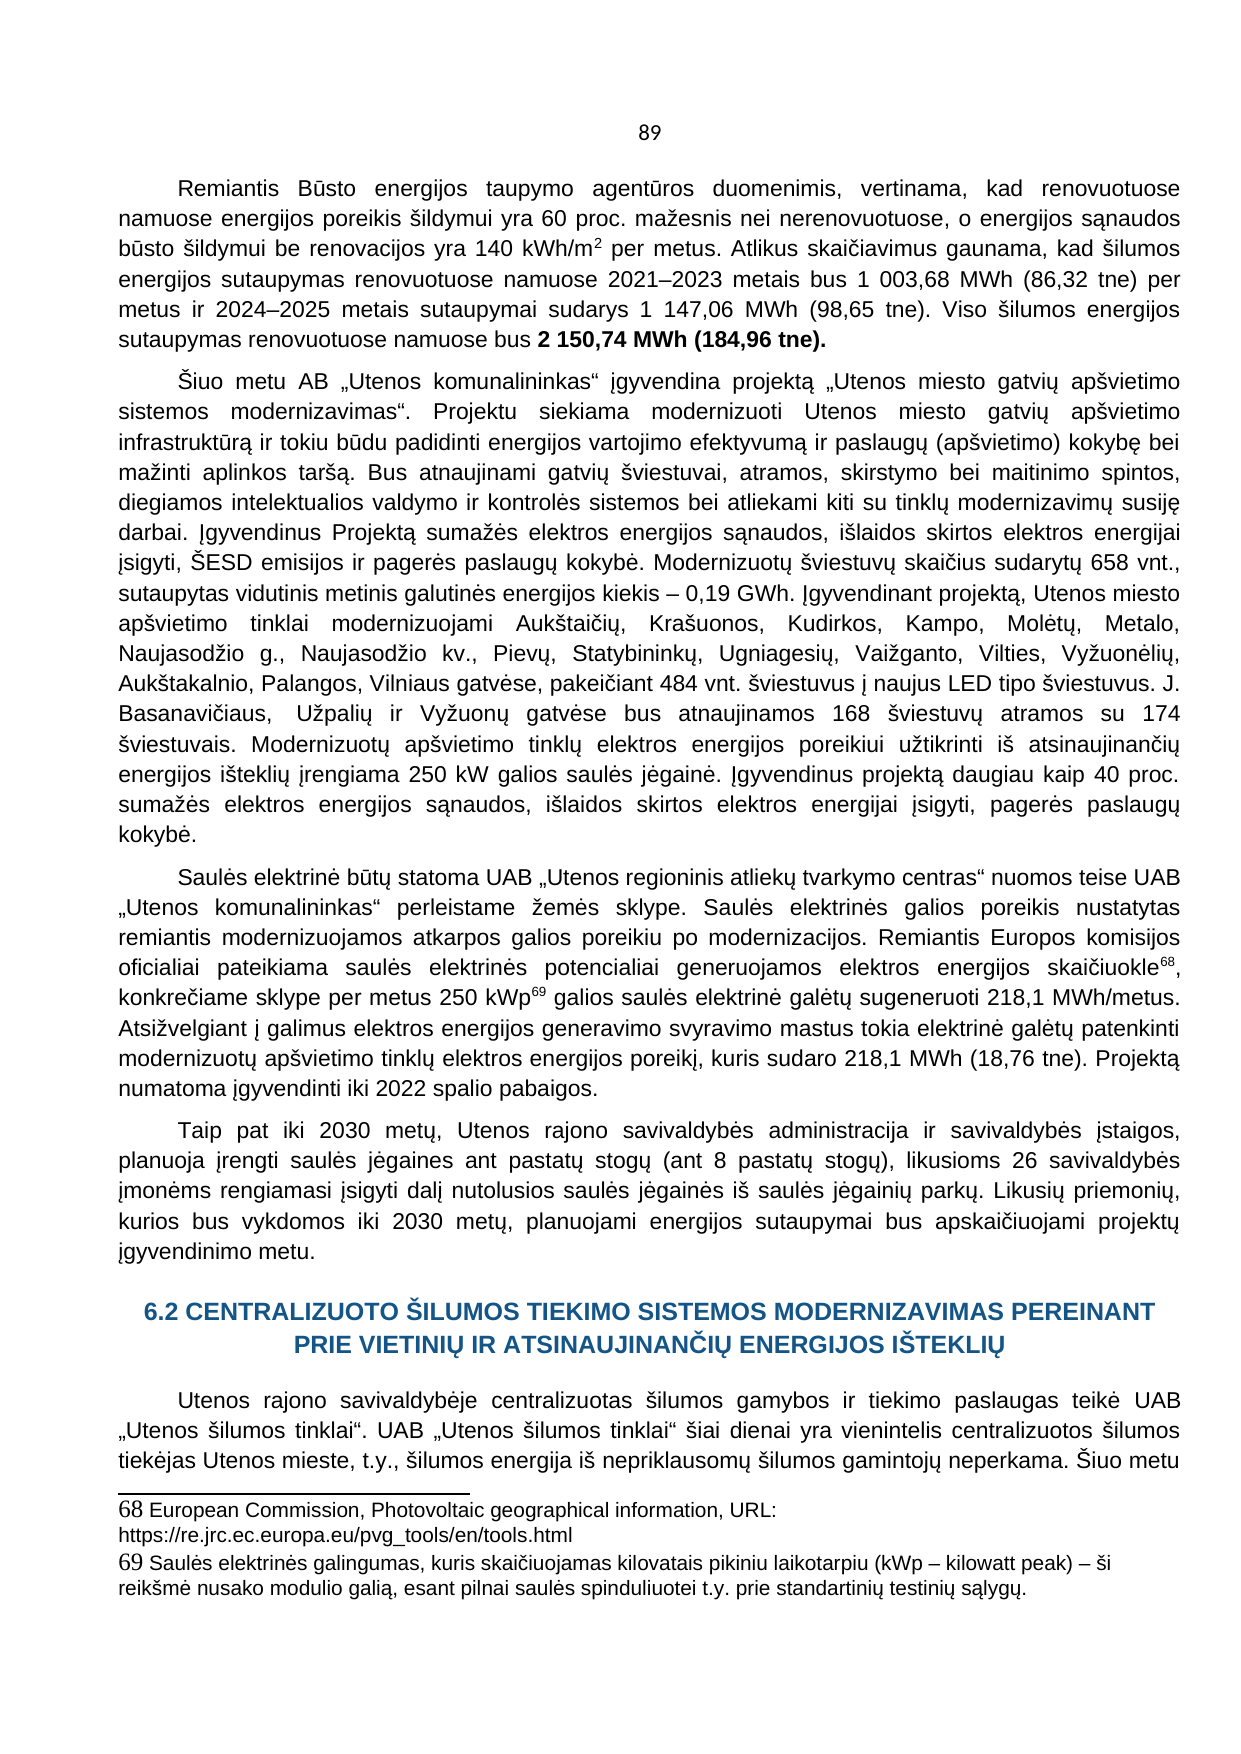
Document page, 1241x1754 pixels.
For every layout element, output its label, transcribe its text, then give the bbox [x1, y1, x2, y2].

text Saulės elektrinė būtų statoma UAB „Utenos regioninis atliekų tvarkymo centras“ nuomos teise UAB „Utenos komunalininkas“ perleistame žemės sklype. Saulės elektrinės galios poreikis nustatytas remiantis modernizuojamos atkarpos galios poreikiu po modernizacijos. Remiantis Europos komisijos oficialiai pateikiama saulės elektrinės potencialiai generuojamos elektros energijos skaičiuokle, konkrečiame sklype per metus 250 kWp galios saulės elektrinė galėtų sugeneruoti 218,1 MWh/metus. Atsižvelgiant į galimus elektros energijos generavimo svyravimo mastus tokia elektrinė galėtų patenkinti modernizuotų apšvietimo tinklų elektros energijos poreikį, kuris sudaro 218,1 MWh (18,76 tne). Projektą numatoma įgyvendinti iki 2022 spalio pabaigos. [118, 863, 1181, 1101]
text Remiantis Būsto energijos taupymo agentūros duomenimis, vertinama, kad renovuotuose namuose energijos poreikis šildymui yra 60 proc. mažesnis nei nerenovuotuose, o energijos sąnaudos būsto šildymui be renovacijos yra 140 kWh/m2 per metus. Atlikus skaičiavimus gaunama, kad šilumos energijos sutaupymas renovuotuose namuose 2021–2023 metais bus 1 003,68 MWh (86,32 tne) per metus ir 2024–2025 metais sutaupymai sudarys 1 147,06 MWh (98,65 tne). Viso šilumos energijos sutaupymas renovuotuose namuose bus 2 150,74 MWh (184,96 tne). [118, 175, 1181, 352]
text Šiuo metu AB „Utenos komunalininkas“ įgyvendina projektą „Utenos miesto gatvių apšvietimo sistemos modernizavimas“. Projektu siekiama modernizuoti Utenos miesto gatvių apšvietimo infrastruktūrą ir tokiu būdu padidinti energijos vartojimo efektyvumą ir paslaugų (apšvietimo) kokybę bei mažinti aplinkos taršą. Bus atnaujinami gatvių šviestuvai, atramos, skirstymo bei maitinimo spintos, diegiamos intelektualios valdymo ir kontrolės sistemos bei atliekami kiti su tinklų modernizavimų susiję darbai. Įgyvendinus Projektą sumažės elektros energijos sąnaudos, išlaidos skirtos elektros energijai įsigyti, ŠESD emisijos ir pagerės paslaugų kokybė. Modernizuotų šviestuvų skaičius sudarytų 658 vnt., sutaupytas vidutinis metinis galutinės energijos kiekis – 0,19 GWh. Įgyvendinant projektą, Utenos miesto apšvietimo tinklai modernizuojami Aukštaičių, Krašuonos, Kudirkos, Kampo, Molėtų, Metalo, Naujasodžio g., Naujasodžio kv., Pievų, Statybininkų, Ugniagesių, Vaižganto, Vilties, Vyžuonėlių, Aukštakalnio, Palangos, Vilniaus gatvėse, pakeičiant 484 vnt. šviestuvus į naujus LED tipo šviestuvus. J. Basanavičiaus, Užpalių ir Vyžuonų gatvėse bus atnaujinamos 168 šviestuvų atramos su 174 šviestuvais. Modernizuotų apšvietimo tinklų elektros energijos poreikiui užtikrinti iš atsinaujinančių energijos išteklių įrengiama 250 kW galios saulės jėgainė. Įgyvendinus projektą daugiau kaip 40 proc. sumažės elektros energijos sąnaudos, išlaidos skirtos elektros energijai įsigyti, pagerės paslaugų kokybė. [118, 368, 1181, 848]
text Saulės elektrinės galingumas, kuris skaičiuojamas kilovatais pikiniu laikotarpiu (kWp – kilowatt peak) – ši reikšmė nusako modulio galią, esant pilnai saulės spinduliuotei t.y. prie standartinių testinių sąlygų. [118, 1547, 1181, 1599]
text Utenos rajono savivaldybėje centralizuotas šilumos gamybos ir tiekimo paslaugas teikė UAB „Utenos šilumos tinklai“. UAB „Utenos šilumos tinklai“ šiai dienai yra vienintelis centralizuotos šilumos tiekėjas Utenos mieste, t.y., šilumos energija iš nepriklausomų šilumos gamintojų neperkama. Šiuo metu [118, 1387, 1181, 1474]
text Taip pat iki 2030 metų, Utenos rajono savivaldybės administracija ir savivaldybės įstaigos, planuoja įrengti saulės jėgaines ant pastatų stogų (ant 8 pastatų stogų), likusioms 26 savivaldybės įmonėms rengiamasi įsigyti dalį nutolusios saulės jėgainės iš saulės jėgainių parkų. Likusių priemonių, kurios bus vykdomos iki 2030 metų, planuojami energijos sutaupymai bus apskaičiuojami projektų įgyvendinimo metu. [118, 1117, 1181, 1264]
subtitle 6.2 Centralizuoto šilumos tiekimo sistemos modernizavimas pereinant prie vietinių ir atsinaujinančių energijos išteklių [118, 1297, 1181, 1359]
text European Commission, Photovoltaic geographical information, URL: https://re.jrc.ec.europa.eu/pvg_tools/en/tools.html [118, 1494, 1181, 1547]
